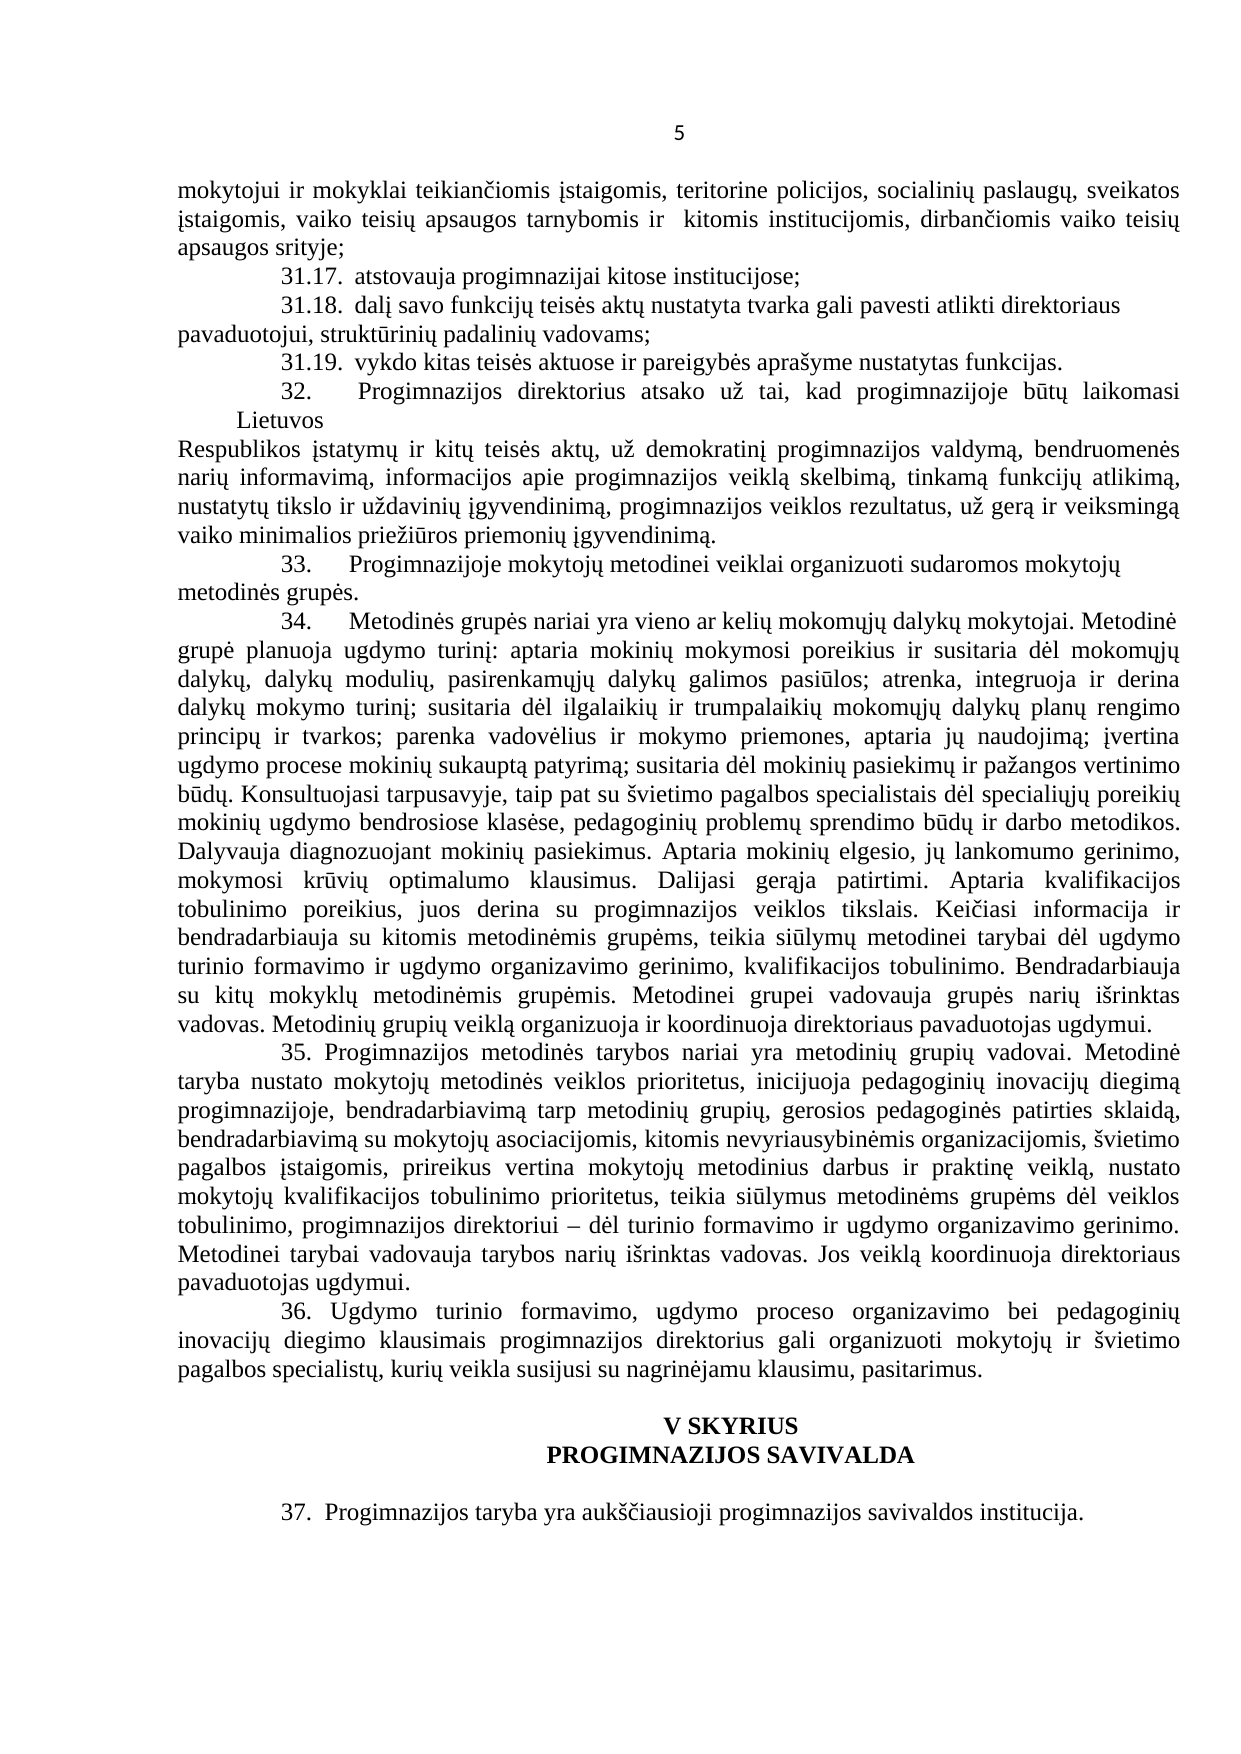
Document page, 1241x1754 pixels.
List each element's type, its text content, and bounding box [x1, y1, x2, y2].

text 32. Progimnazijos direktorius atsako už tai, kad progimnazijoje būtų laikomasi Lietuvos [236, 376, 1181, 434]
text PROGIMNAZIJOS SAVIVALDA [281, 1440, 1181, 1469]
text 37. Progimnazijos taryba yra aukščiausioji progimnazijos savivaldos institucija. [281, 1497, 1181, 1526]
text 34. Metodinės grupės nariai yra vieno ar kelių mokomųjų dalykų mokytojai. Metodinė [236, 606, 1181, 635]
text 31.19. vykdo kitas teisės aktuose ir pareigybės aprašyme nustatytas funkcijas. [236, 347, 1181, 376]
text metodinės grupės. [177, 577, 1181, 606]
text 36. Ugdymo turinio formavimo, ugdymo proceso organizavimo bei pedagoginių inovacijų diegimo klausimais progimnazijos direktorius gali organizuoti mokytojų ir švietimo pagalbos specialistų, kurių veikla susijusi su nagrinėjamu klausimu, pasitarimus. [177, 1296, 1181, 1382]
text 31.18. dalį savo funkcijų teisės aktų nustatyta tvarka gali pavesti atlikti direktoriaus [236, 290, 1181, 319]
text 33. Progimnazijoje mokytojų metodinei veiklai organizuoti sudaromos mokytojų [236, 549, 1181, 577]
text grupė planuoja ugdymo turinį: aptaria mokinių mokymosi poreikius ir susitaria dėl mokomųjų dalykų, dalykų modulių, pasirenkamųjų dalykų galimos pasiūlos; atrenka, integruoja ir derina dalykų mokymo turinį; susitaria dėl ilgalaikių ir trumpalaikių mokomųjų dalykų planų rengimo principų ir tvarkos; parenka vadovėlius ir mokymo priemones, aptaria jų naudojimą; įvertina ugdymo procese mokinių sukauptą patyrimą; susitaria dėl mokinių pasiekimų ir pažangos vertinimo būdų. Konsultuojasi tarpusavyje, taip pat su švietimo pagalbos specialistais dėl specialiųjų poreikių mokinių ugdymo bendrosiose klasėse, pedagoginių problemų sprendimo būdų ir darbo metodikos. Dalyvauja diagnozuojant mokinių pasiekimus. Aptaria mokinių elgesio, jų lankomumo gerinimo, mokymosi krūvių optimalumo klausimus. Dalijasi gerąja patirtimi. Aptaria kvalifikacijos tobulinimo poreikius, juos derina su progimnazijos veiklos tikslais. Keičiasi informacija ir bendradarbiauja su kitomis metodinėmis grupėms, teikia siūlymų metodinei tarybai dėl ugdymo turinio formavimo ir ugdymo organizavimo gerinimo, kvalifikacijos tobulinimo. Bendradarbiauja su kitų mokyklų metodinėmis grupėmis. Metodinei grupei vadovauja grupės narių išrinktas vadovas. Metodinių grupių veiklą organizuoja ir koordinuoja direktoriaus pavaduotojas ugdymui. [177, 635, 1181, 1037]
text V SKYRIUS [281, 1411, 1181, 1440]
text pavaduotojui, struktūrinių padalinių vadovams; [177, 319, 1181, 347]
text mokytojui ir mokyklai teikiančiomis įstaigomis, teritorine policijos, socialinių paslaugų, sveikatos įstaigomis, vaiko teisių apsaugos tarnybomis ir kitomis institucijomis, dirbančiomis vaiko teisių apsaugos srityje; [177, 175, 1181, 261]
text Respublikos įstatymų ir kitų teisės aktų, už demokratinį progimnazijos valdymą, bendruomenės narių informavimą, informacijos apie progimnazijos veiklą skelbimą, tinkamą funkcijų atlikimą, nustatytų tikslo ir uždavinių įgyvendinimą, progimnazijos veiklos rezultatus, už gerą ir veiksmingą vaiko minimalios priežiūros priemonių įgyvendinimą. [177, 434, 1181, 549]
text 35. Progimnazijos metodinės tarybos nariai yra metodinių grupių vadovai. Metodinė taryba nustato mokytojų metodinės veiklos prioritetus, inicijuoja pedagoginių inovacijų diegimą progimnazijoje, bendradarbiavimą tarp metodinių grupių, gerosios pedagoginės patirties sklaidą, bendradarbiavimą su mokytojų asociacijomis, kitomis nevyriausybinėmis organizacijomis, švietimo pagalbos įstaigomis, prireikus vertina mokytojų metodinius darbus ir praktinę veiklą, nustato mokytojų kvalifikacijos tobulinimo prioritetus, teikia siūlymus metodinėms grupėms dėl veiklos tobulinimo, progimnazijos direktoriui – dėl turinio formavimo ir ugdymo organizavimo gerinimo. Metodinei tarybai vadovauja tarybos narių išrinktas vadovas. Jos veiklą koordinuoja direktoriaus pavaduotojas ugdymui. [177, 1037, 1181, 1296]
text 31.17. atstovauja progimnazijai kitose institucijose; [236, 261, 1181, 290]
